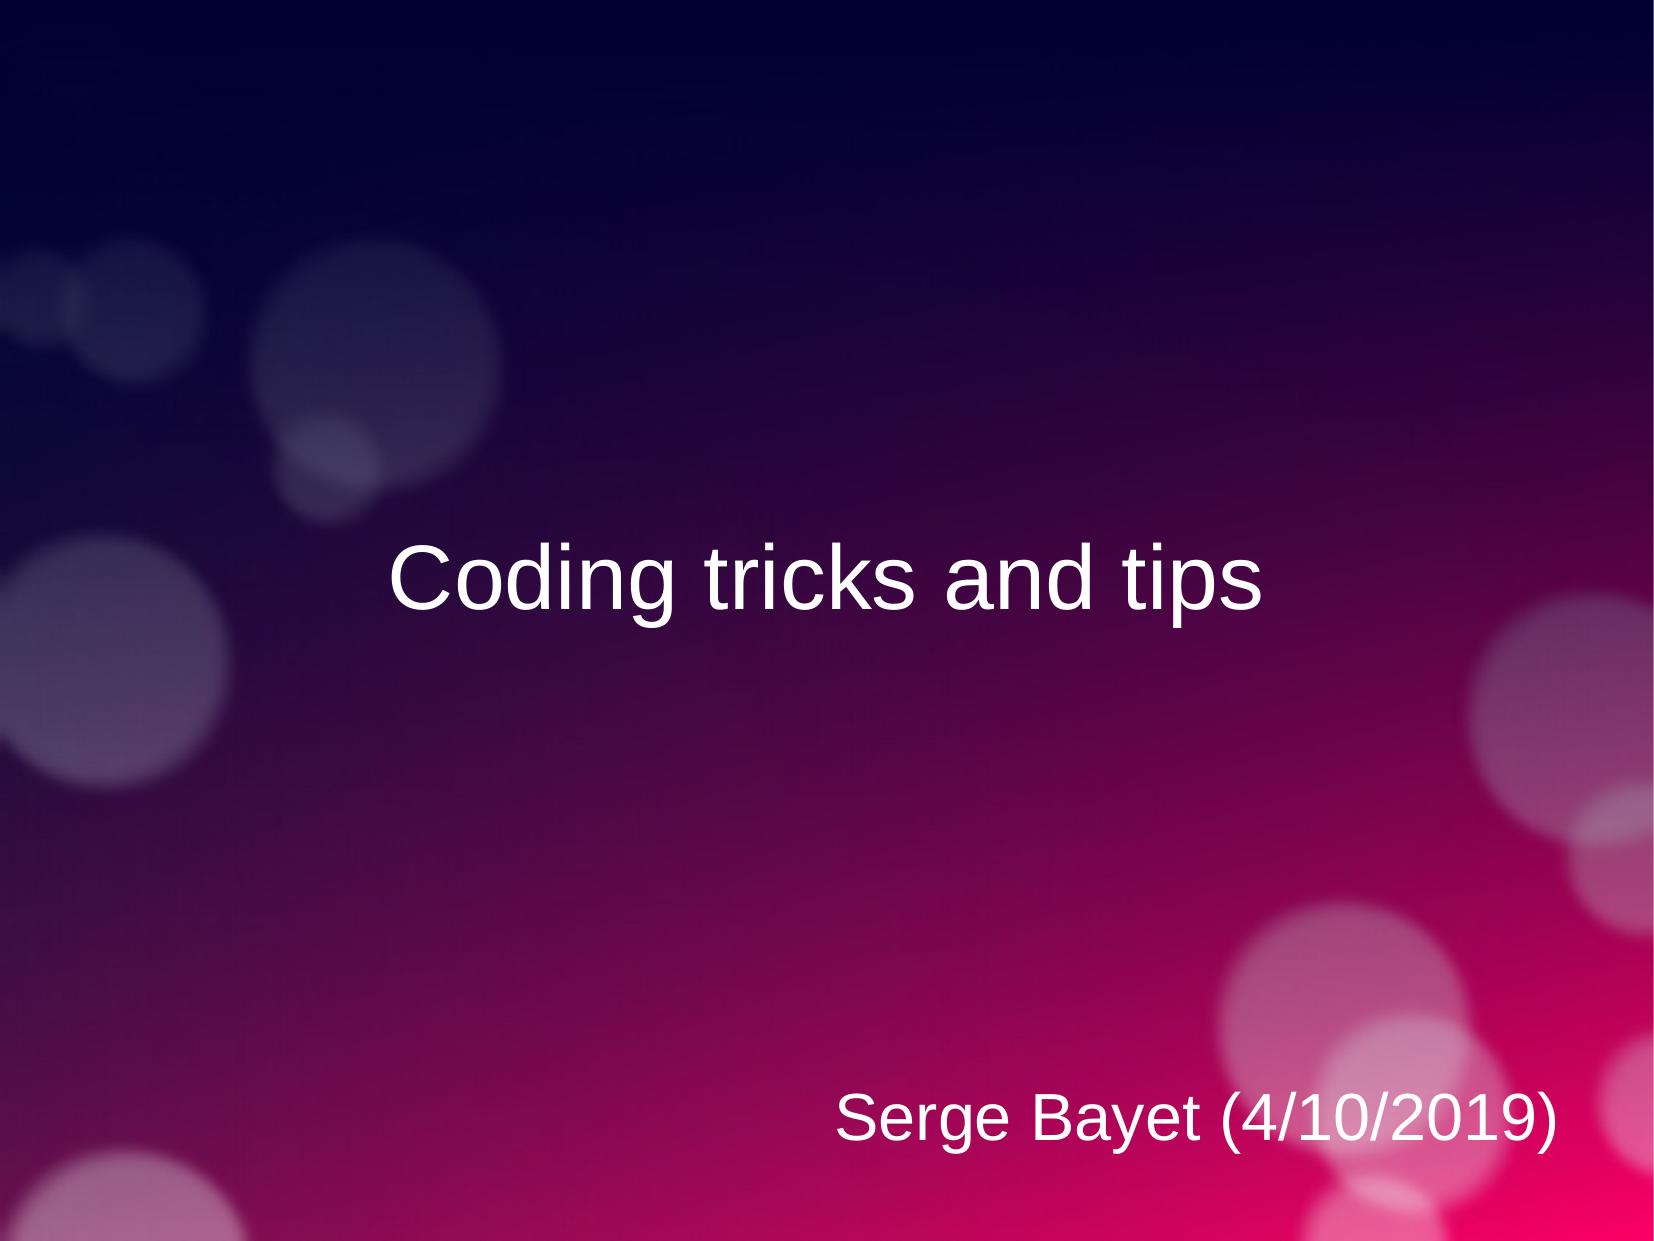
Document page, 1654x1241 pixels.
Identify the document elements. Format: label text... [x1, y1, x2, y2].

picture [0, 0, 1654, 1241]
title Coding tricks and tips [82, 420, 1571, 736]
subtitle Serge Bayet (4/10/2019) [71, 712, 1561, 1156]
